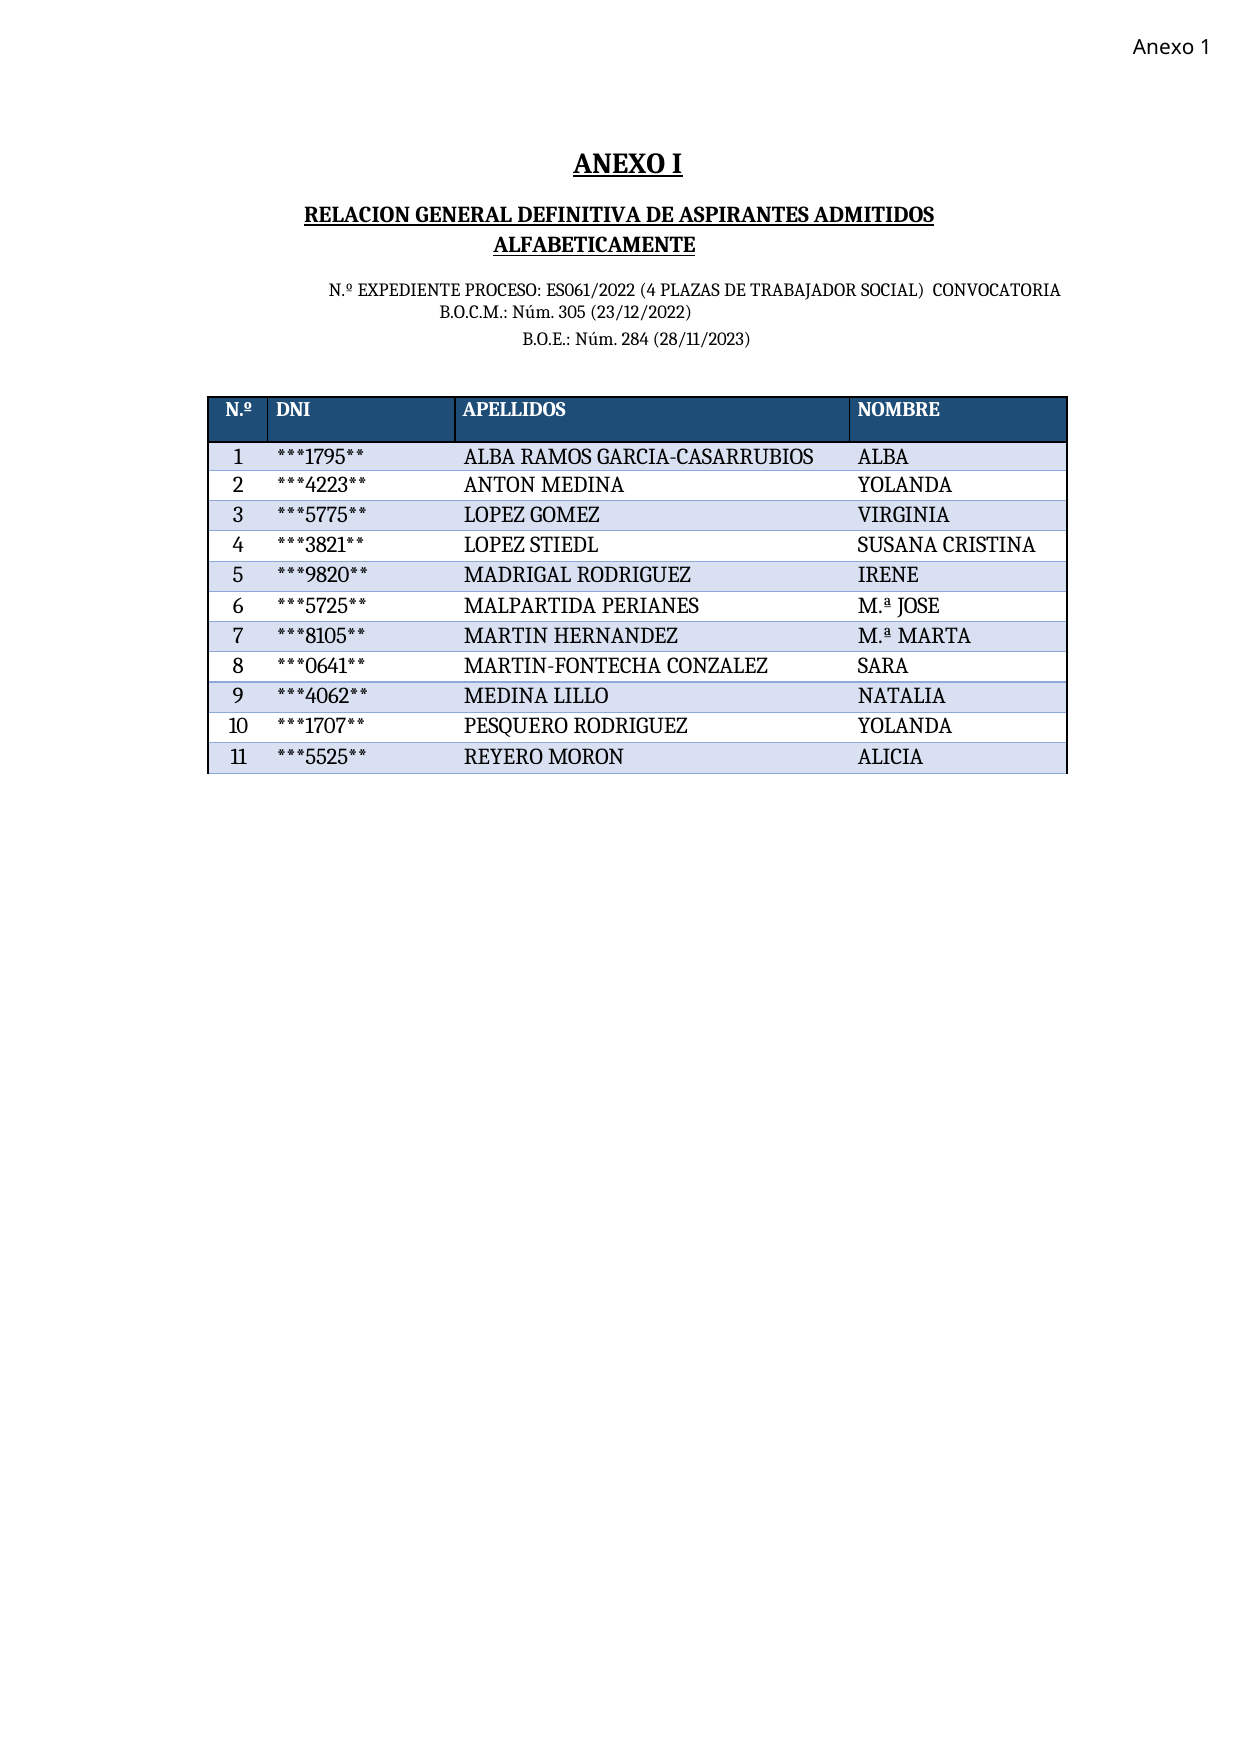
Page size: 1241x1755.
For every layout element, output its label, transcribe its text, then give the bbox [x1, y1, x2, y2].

table_cell MARTIN-FONTECHA CONZALEZ [455, 652, 849, 681]
text N.º EXPEDIENTE PROCESO: ES061/2022 (4 PLAZAS DE TRABAJADOR SOCIAL) CONVOCATORIA B.O.C.M.: Núm. 305 (23/12/2022) [328, 279, 1080, 323]
table_cell NATALIA [849, 683, 1066, 712]
table_cell ***1707** [268, 713, 455, 742]
table_cell IRENE [849, 562, 1066, 591]
table_cell MARTIN HERNANDEZ [455, 622, 849, 651]
table_cell ALBA RAMOS GARCIA-CASARRUBIOS [455, 443, 849, 470]
table_cell 5 [209, 562, 268, 591]
table_cell YOLANDA [849, 713, 1066, 742]
table_cell 8 [209, 652, 268, 681]
table_cell ***8105** [268, 622, 455, 651]
table_cell 7 [209, 622, 268, 651]
table_cell ***4223** [268, 471, 455, 500]
table_cell M.ª JOSE [849, 592, 1066, 621]
table_cell 3 [209, 501, 268, 530]
table_cell MEDINA LILLO [455, 683, 849, 712]
text B.O.E.: Núm. 284 (28/11/2023) [168, 329, 1105, 351]
table_cell SARA [849, 652, 1066, 681]
table_cell YOLANDA [849, 471, 1066, 500]
table_cell ***1795** [268, 443, 455, 470]
table_cell SUSANA CRISTINA [849, 531, 1066, 561]
table_cell 4 [209, 531, 268, 561]
table_cell 9 [209, 683, 268, 712]
table_cell LOPEZ GOMEZ [455, 501, 849, 530]
table_cell VIRGINIA [849, 501, 1066, 530]
table_cell PESQUERO RODRIGUEZ [455, 713, 849, 742]
table_header NOMBRE [850, 398, 1066, 441]
table_cell 11 [209, 743, 268, 773]
table_cell LOPEZ STIEDL [455, 531, 849, 561]
table_cell 10 [209, 713, 268, 742]
table_cell ***0641** [268, 652, 455, 681]
table_cell ALICIA [849, 743, 1066, 773]
subtitle ANEXO I [151, 147, 1105, 180]
table_cell ***5775** [268, 501, 455, 530]
table_cell ***9820** [268, 562, 455, 591]
table_cell M.ª MARTA [849, 622, 1066, 651]
table_cell REYERO MORON [455, 743, 849, 773]
table_cell 6 [209, 592, 268, 621]
table_header APELLIDOS [456, 398, 849, 441]
table_cell ***5725** [268, 592, 455, 621]
table_header N.º [209, 398, 267, 441]
table_cell 2 [209, 471, 268, 500]
table_header DNI [268, 398, 454, 441]
table_cell ALBA [849, 443, 1066, 470]
table_cell 1 [209, 443, 268, 470]
table_cell ***4062** [268, 683, 455, 712]
subtitle RELACION GENERAL DEFINITIVA DE ASPIRANTES ADMITIDOS ALFABETICAMENTE [304, 202, 1105, 259]
table_cell ***5525** [268, 743, 455, 773]
table_cell ANTON MEDINA [455, 471, 849, 500]
table_cell ***3821** [268, 531, 455, 561]
table_cell MADRIGAL RODRIGUEZ [455, 562, 849, 591]
table_cell MALPARTIDA PERIANES [455, 592, 849, 621]
